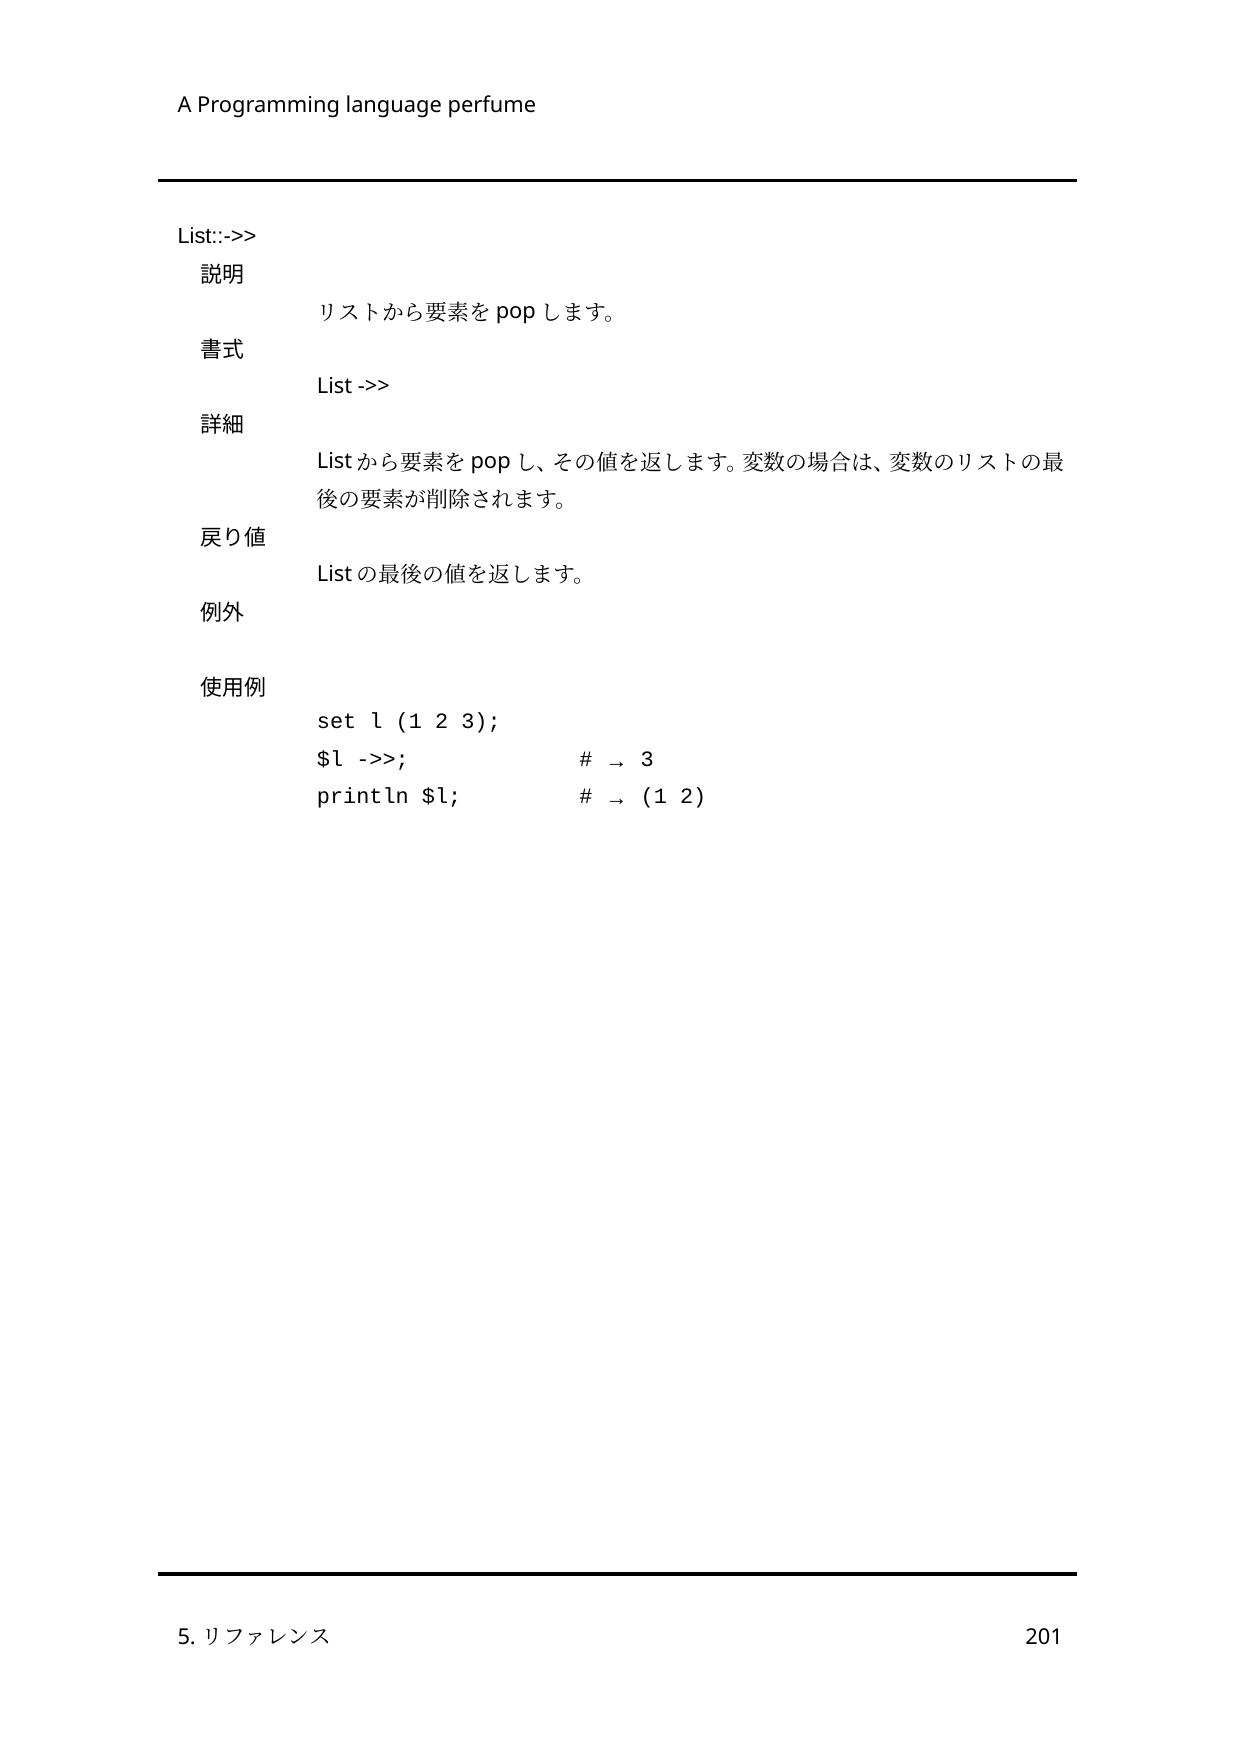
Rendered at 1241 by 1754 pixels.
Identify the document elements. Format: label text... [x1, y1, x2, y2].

table_cell Listの最後の値を返します。 [317, 517, 1063, 592]
table_cell 戻り値 [200, 517, 317, 592]
table_cell List ->> [317, 329, 1063, 404]
table_header 説明 [200, 254, 317, 329]
table_cell set l (1 2 3); $l ->>; # → 3 println $l; # → (1 2) [317, 667, 1063, 817]
table_cell Listから要素をpopし、その値を返します。変数の場合は、変数のリストの最後の要素が削除されます。 [317, 404, 1063, 517]
table_header リストから要素をpopします。 [317, 254, 1063, 329]
table_cell [317, 592, 1063, 667]
table_cell 詳細 [200, 404, 317, 517]
table_cell 書式 [200, 329, 317, 404]
table_cell 使用例 [200, 667, 317, 817]
table_cell 例外 [200, 592, 317, 667]
subtitle List::->> [177, 217, 1063, 254]
